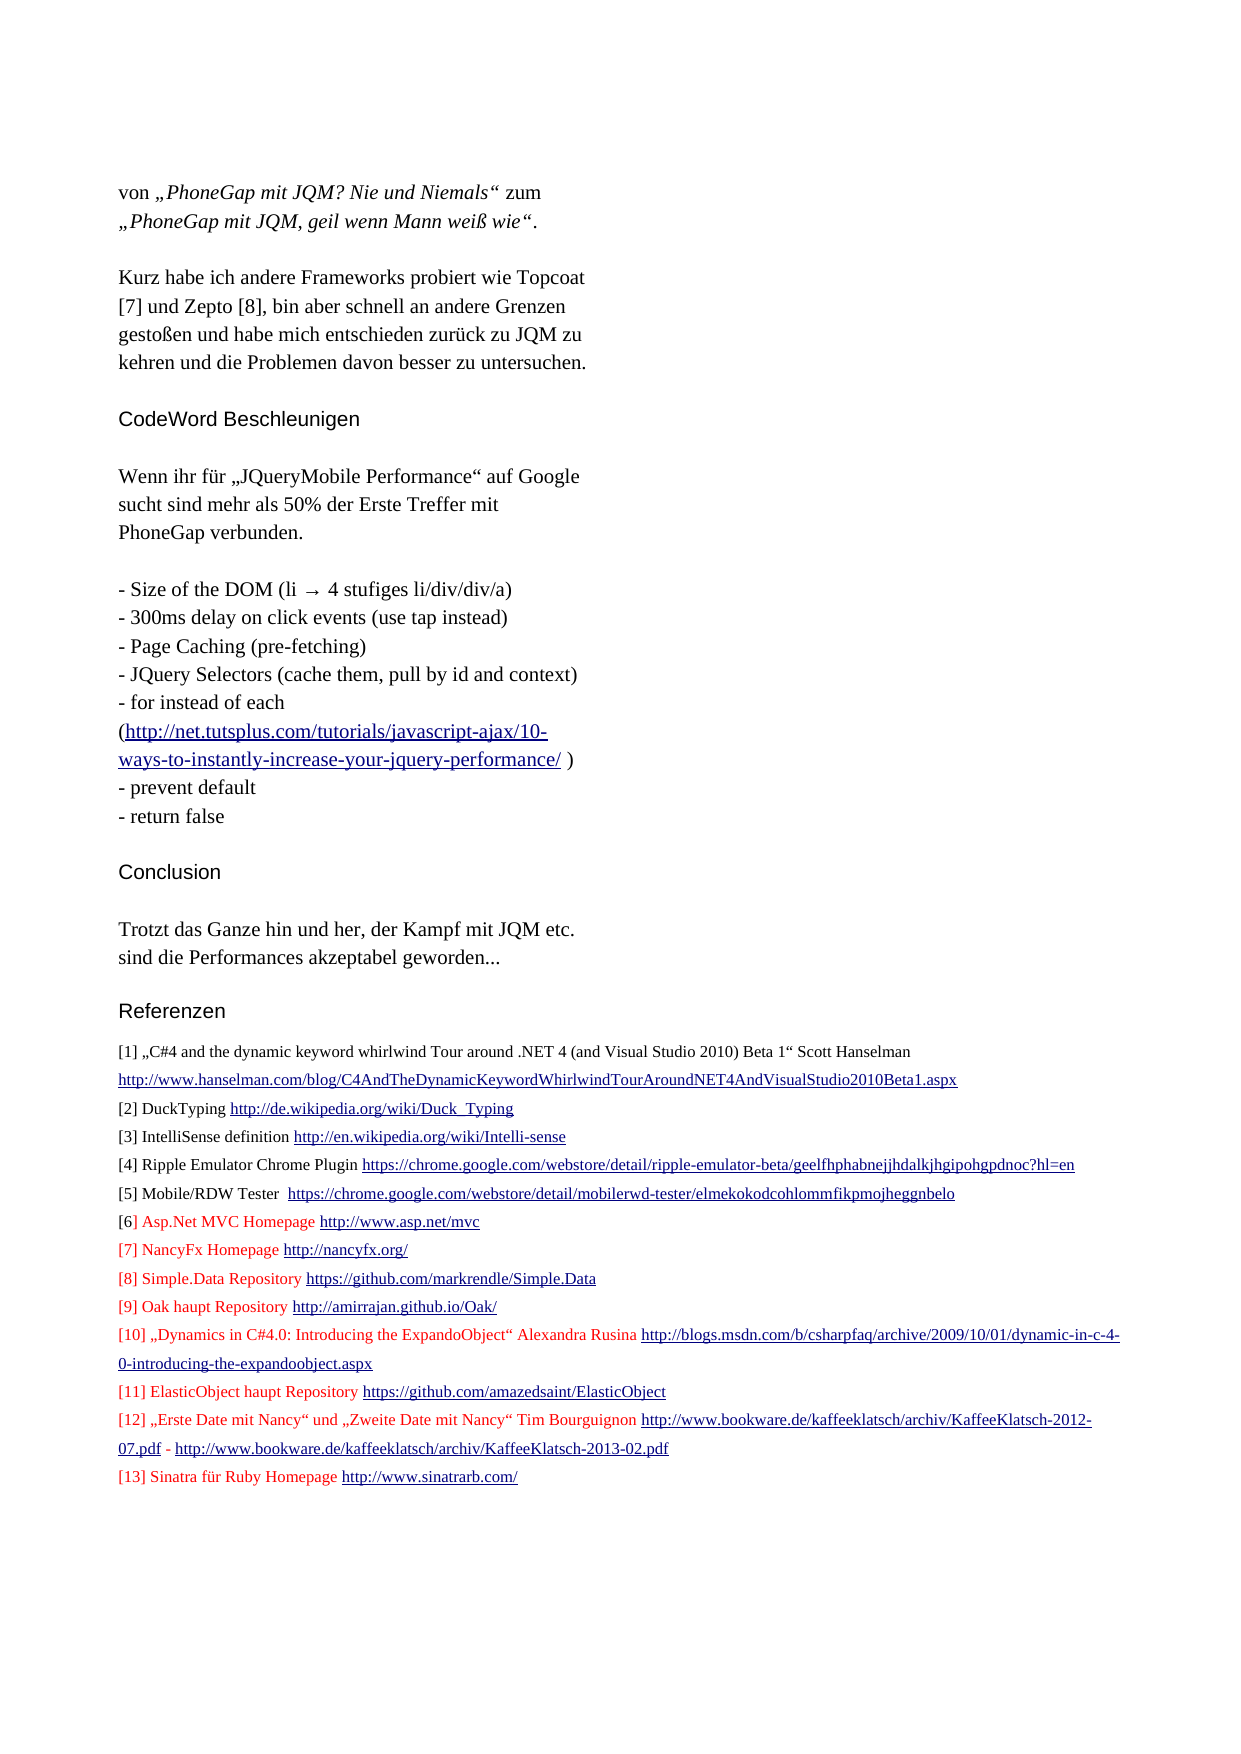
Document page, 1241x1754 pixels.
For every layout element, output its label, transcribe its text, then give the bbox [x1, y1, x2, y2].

text [3] IntelliSense definition http://en.wikipedia.org/wiki/Intelli-sense [118, 1120, 1122, 1148]
text [1] „C#4 and the dynamic keyword whirlwind Tour around .NET 4 (and Visual Studio 2010) Beta 1“ Scott Hanselman http://www.hanselman.com/blog/C4AndTheDynamicKeywordWhirlwindTourAroundNET4AndVisualStudio2010Beta1.aspx [118, 1035, 1122, 1092]
text von „PhoneGap mit JQM? Nie und Niemals“ zum „PhoneGap mit JQM, geil wenn Mann weiß wie“. [118, 177, 591, 234]
text - JQuery Selectors (cache them, pull by id and context) [118, 659, 591, 687]
text - 300ms delay on click events (use tap instead) [118, 602, 591, 630]
text [7] NancyFx Homepage http://nancyfx.org/ [118, 1233, 1122, 1262]
text [13] Sinatra für Ruby Homepage http://www.sinatrarb.com/ [118, 1460, 1122, 1488]
text [6] Asp.Net MVC Homepage http://www.asp.net/mvc [118, 1205, 1122, 1233]
text - prevent default [118, 772, 591, 800]
text [4] Ripple Emulator Chrome Plugin https://chrome.google.com/webstore/detail/ripple-emulator-beta/geelfhphabnejjhdalkjhgipohgpdnoc?hl=en [118, 1148, 1122, 1177]
text [2] DuckTyping http://de.wikipedia.org/wiki/Duck_Typing [118, 1092, 1122, 1120]
text [10] „Dynamics in C#4.0: Introducing the ExpandoObject“ Alexandra Rusina http://blogs.msdn.com/b/csharpfaq/archive/2009/10/01/dynamic-in-c-4-0-introducing-the-expandoobject.aspx [118, 1318, 1122, 1375]
text [11] ElasticObject haupt Repository https://github.com/amazedsaint/ElasticObject [118, 1375, 1122, 1403]
text Conclusion [118, 857, 591, 885]
text Wenn ihr für „JQueryMobile Performance“ auf Google sucht sind mehr als 50% der Erste Treffer mit PhoneGap verbunden. [118, 460, 591, 545]
text [8] Simple.Data Repository https://github.com/markrendle/Simple.Data [118, 1262, 1122, 1290]
text [9] Oak haupt Repository http://amirrajan.github.io/Oak/ [118, 1290, 1122, 1318]
text - for instead of each (http://net.tutsplus.com/tutorials/javascript-ajax/10-ways-to-instantly-increase-your-jquery-performance/ ) [118, 687, 591, 772]
text - return false [118, 800, 591, 829]
text [5] Mobile/RDW Tester https://chrome.google.com/webstore/detail/mobilerwd-tester/elmekokodcohlommfikpmojheggnbelo [118, 1177, 1122, 1205]
text - Size of the DOM (li → 4 stufiges li/div/div/a) [118, 574, 591, 602]
text Referenzen [118, 1000, 591, 1023]
text [12] „Erste Date mit Nancy“ und „Zweite Date mit Nancy“ Tim Bourguignon http://www.bookware.de/kaffeeklatsch/archiv/KaffeeKlatsch-2012-07.pdf - http://www.bookware.de/kaffeeklatsch/archiv/KaffeeKlatsch-2013-02.pdf [118, 1403, 1122, 1460]
text - Page Caching (pre-fetching) [118, 630, 591, 659]
text Kurz habe ich andere Frameworks probiert wie Topcoat [7] und Zepto [8], bin aber schnell an andere Grenzen gestoßen und habe mich entschieden zurück zu JQM zu kehren und die Problemen davon besser zu untersuchen. [118, 262, 591, 375]
text Trotzt das Ganze hin und her, der Kampf mit JQM etc. sind die Performances akzeptabel geworden... [118, 914, 591, 970]
text CodeWord Beschleunigen [118, 404, 591, 432]
